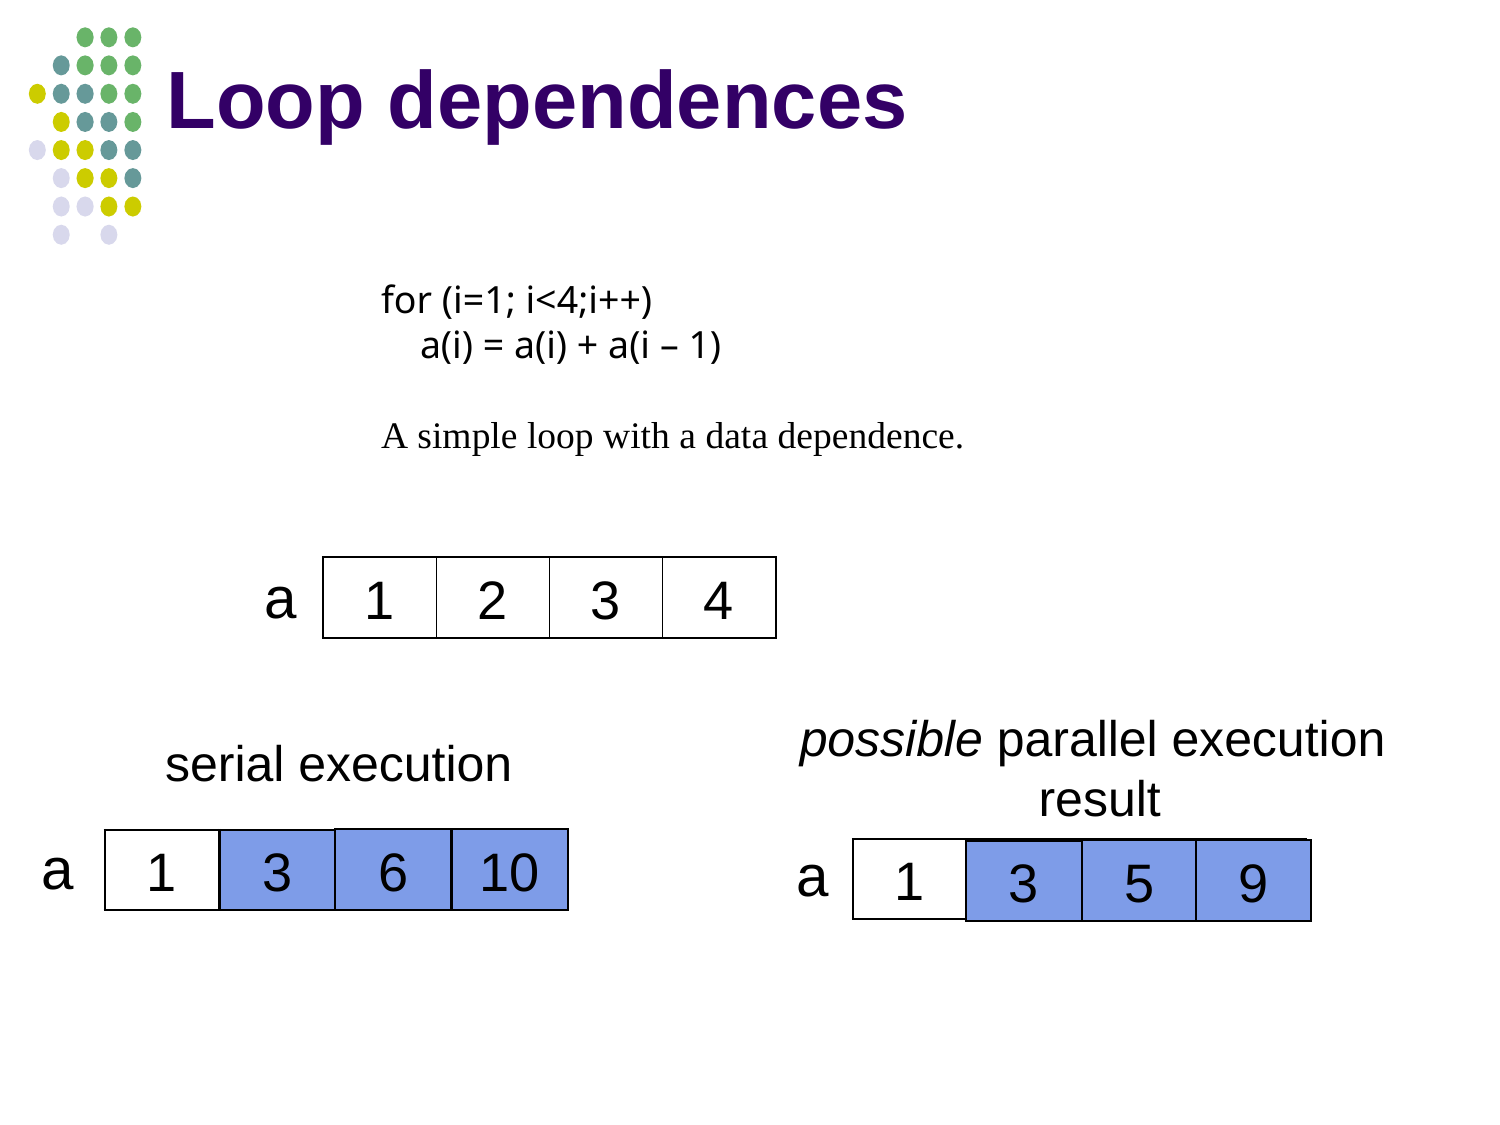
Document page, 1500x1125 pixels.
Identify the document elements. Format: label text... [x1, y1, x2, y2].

table_header 3 [967, 842, 1081, 920]
table_header 3 [221, 831, 334, 909]
table_header 3 [550, 558, 662, 637]
text_box serial execution [150, 723, 542, 799]
text_box a [249, 552, 339, 638]
text_box a [27, 823, 116, 909]
table_header 4 [663, 558, 775, 637]
table_header 6 [336, 830, 450, 909]
table_header 5 [1083, 841, 1195, 920]
text_box for (i=1; i<4;i++) a(i) = a(i) + a(i – 1) A simple loop with a data dependence. [366, 267, 1087, 464]
table_header 9 [1197, 841, 1310, 920]
table_header 2 [437, 558, 549, 637]
text_box possible parallel execution result [785, 699, 1415, 835]
table_header 1 [339, 558, 436, 637]
table_header 10 [453, 830, 567, 909]
table_header 1 [854, 840, 965, 918]
table_header 1 [116, 831, 218, 909]
text_box a [781, 830, 870, 916]
title Loop dependences [151, 40, 1390, 176]
